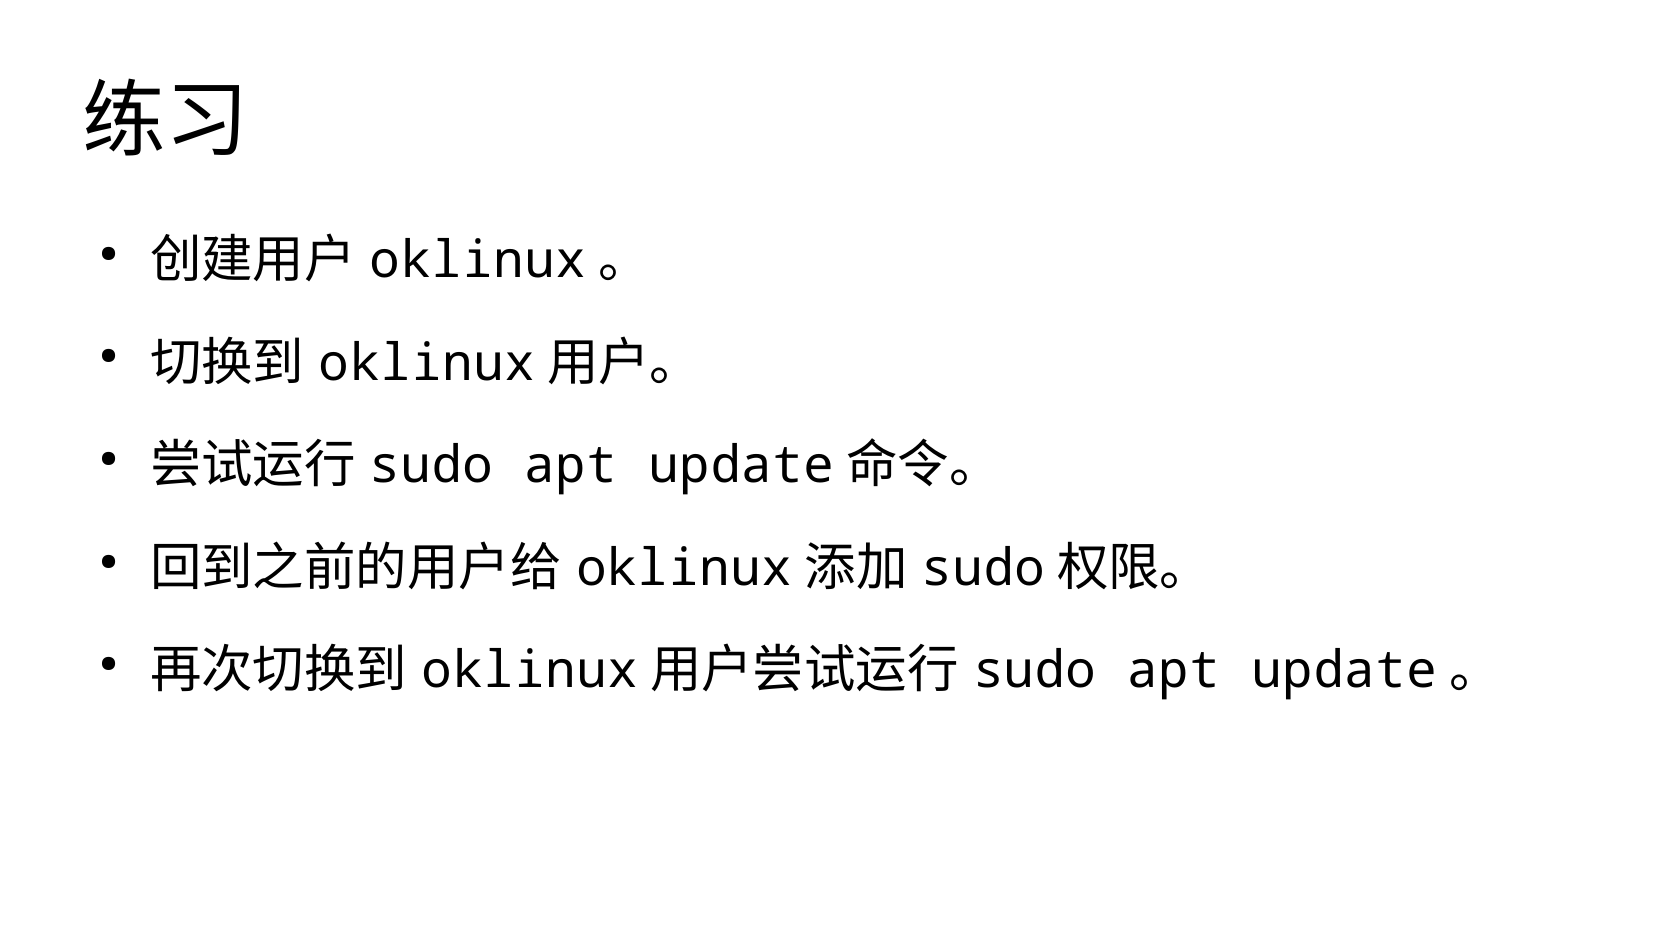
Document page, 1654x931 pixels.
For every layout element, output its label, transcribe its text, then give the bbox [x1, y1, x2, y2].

title 练习 [82, 37, 1571, 189]
list 创建用户oklinux。 切换到oklinux用户。 尝试运行sudo apt update命令。 回到之前的用户给oklinux添加sudo权限。 再次切换到oklinux用户尝试运行sudo apt update。 [82, 217, 1571, 758]
